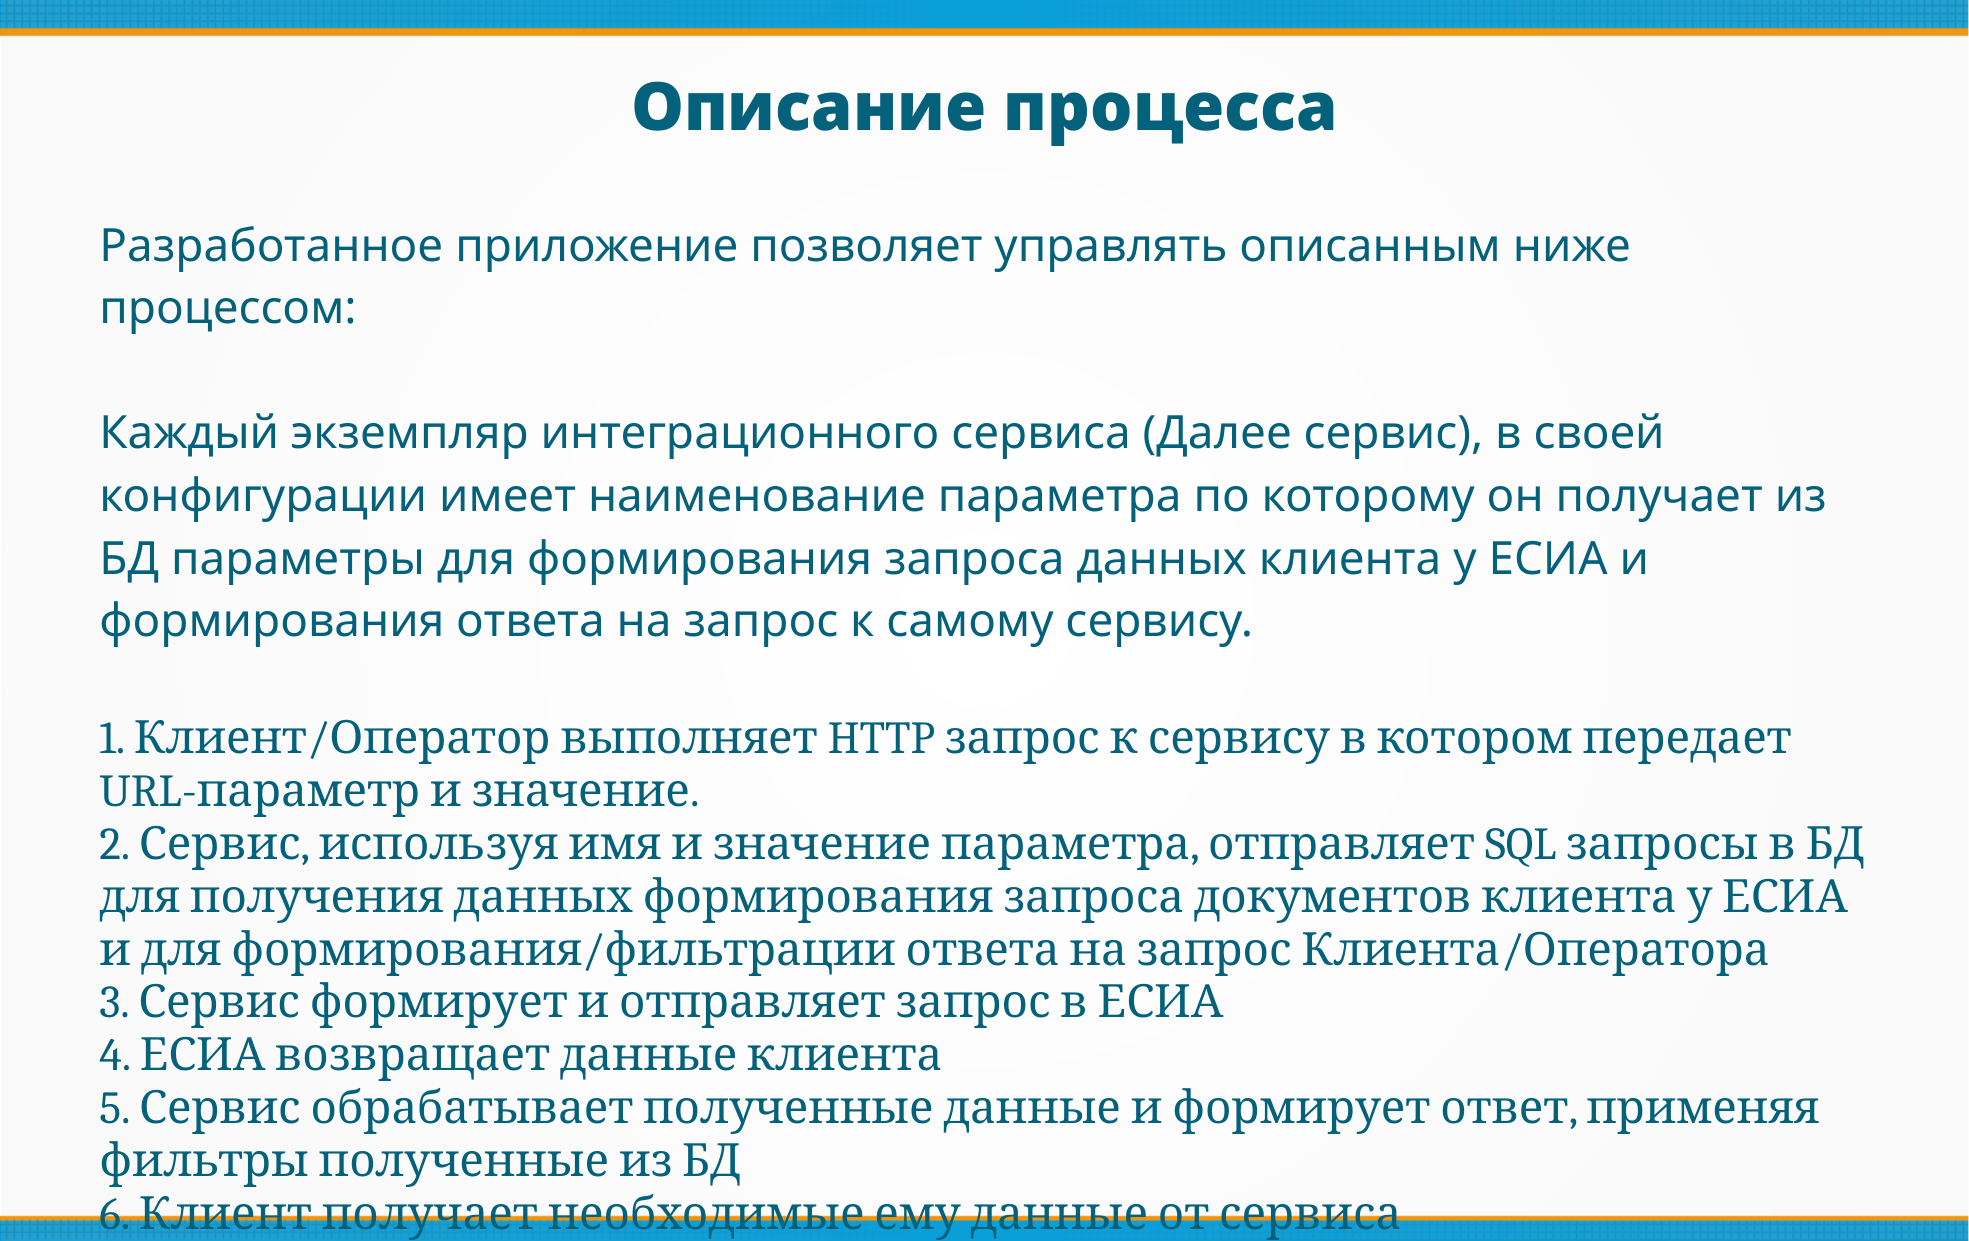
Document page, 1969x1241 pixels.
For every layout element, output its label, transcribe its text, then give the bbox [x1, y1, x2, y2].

picture [1276, 1208, 1287, 1220]
picture [930, 1207, 942, 1220]
subtitle Описание процесса Разработанное приложение позволяет управлять описанным ниже процессом: Каждый экземпляр интеграционного сервиса (Далее сервис), в своей конфигурации имеет наименование параметра по которому он получает из БД параметры для формирования запроса данных клиента у ЕСИА и формирования ответа на запрос к самому сервису. 1. Клиент/Оператор выполняет HTTP запрос к сервису в котором передает URL-параметр и значение. 2. Сервис, используя имя и значение параметра, отправляет SQL запросы в БД для получения данных формирования запроса документов клиента у ЕСИА и для формирования/фильтрации ответа на запрос Клиента/Оператора 3. Сервис формирует и отправляет запрос в ЕСИА 4. ЕСИА возвращает данные клиента 5. Сервис обрабатывает полученные данные и формирует ответ, применяя фильтры полученные из БД 6. Клиент получает необходимые ему данные от сервиса [99, 59, 1871, 1098]
picture [1131, 1207, 1140, 1214]
picture [848, 1207, 857, 1214]
picture [689, 1207, 701, 1220]
picture [980, 1207, 987, 1220]
picture [882, 1207, 891, 1214]
picture [0, 0, 1969, 1241]
picture [1249, 1207, 1258, 1214]
picture [1165, 1207, 1177, 1220]
picture [718, 1207, 725, 1220]
